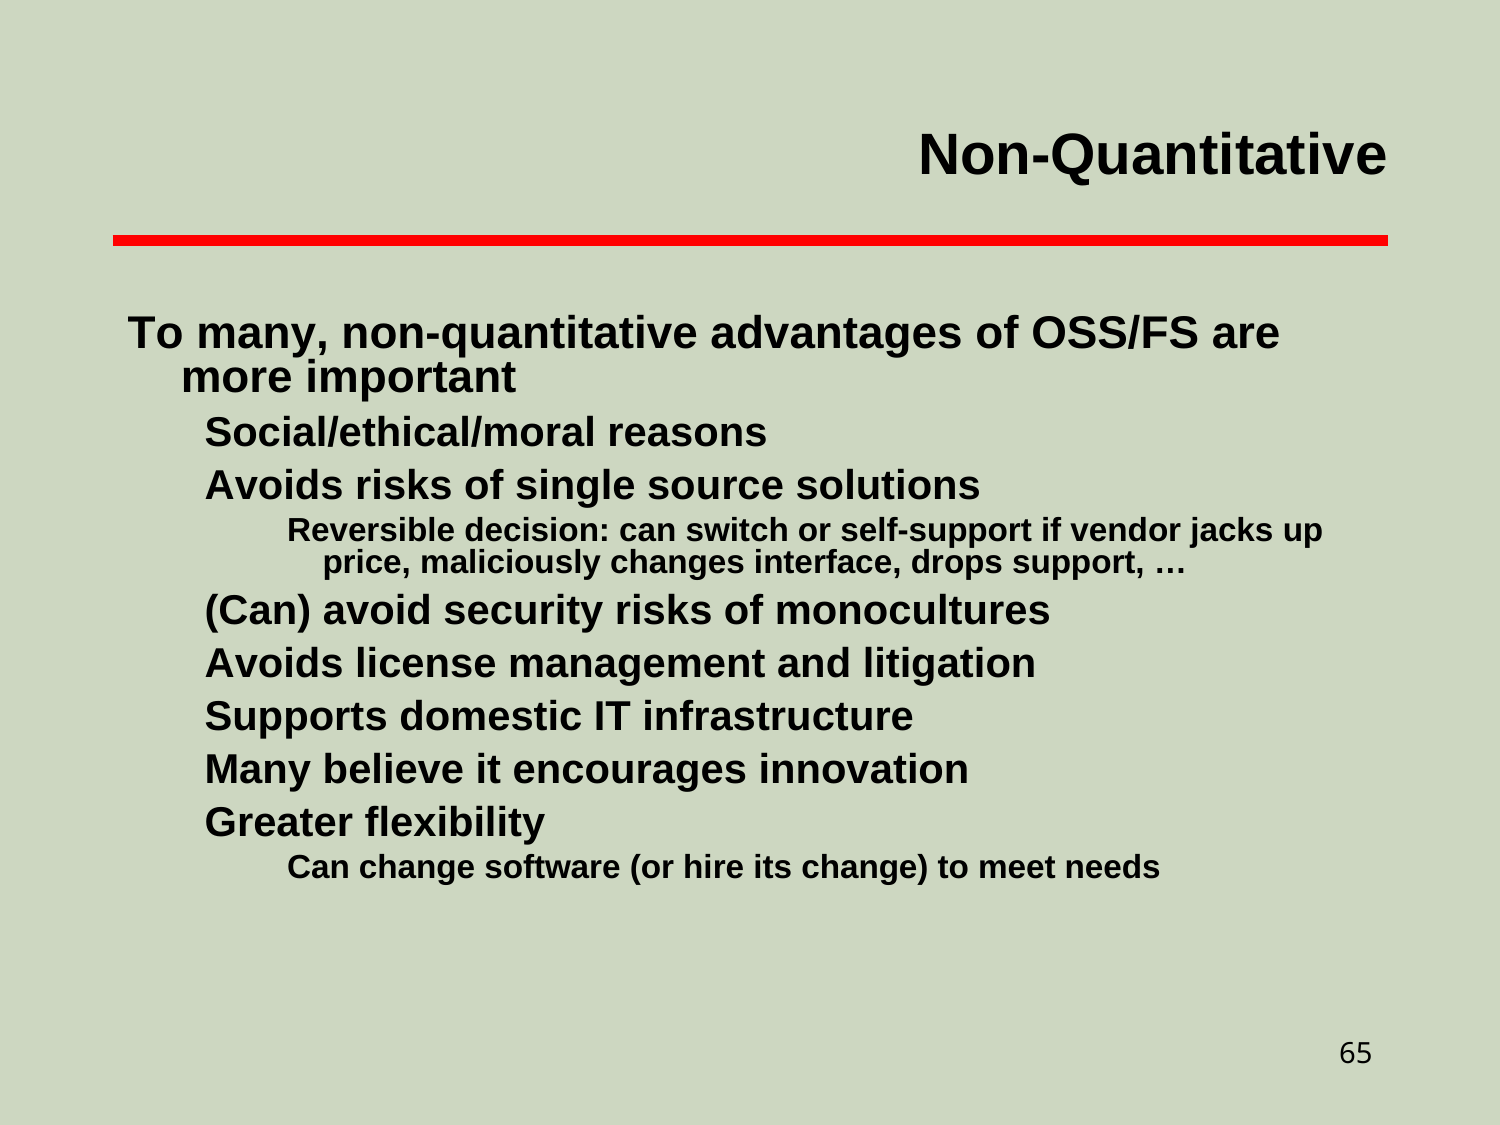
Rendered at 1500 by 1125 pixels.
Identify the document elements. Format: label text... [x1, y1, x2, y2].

list To many, non-quantitative advantages of OSS/FS are more important Social/ethical/moral reasons Avoids risks of single source solutions Reversible decision: can switch or self-support if vendor jacks up price, maliciously changes interface, drops support, … (Can) avoid security risks of monocultures Avoids license management and litigation Supports domestic IT infrastructure Many believe it encourages innovation Greater flexibility Can change software (or hire its change) to meet needs [110, 312, 1391, 1037]
title Non-Quantitative [337, 85, 1388, 224]
